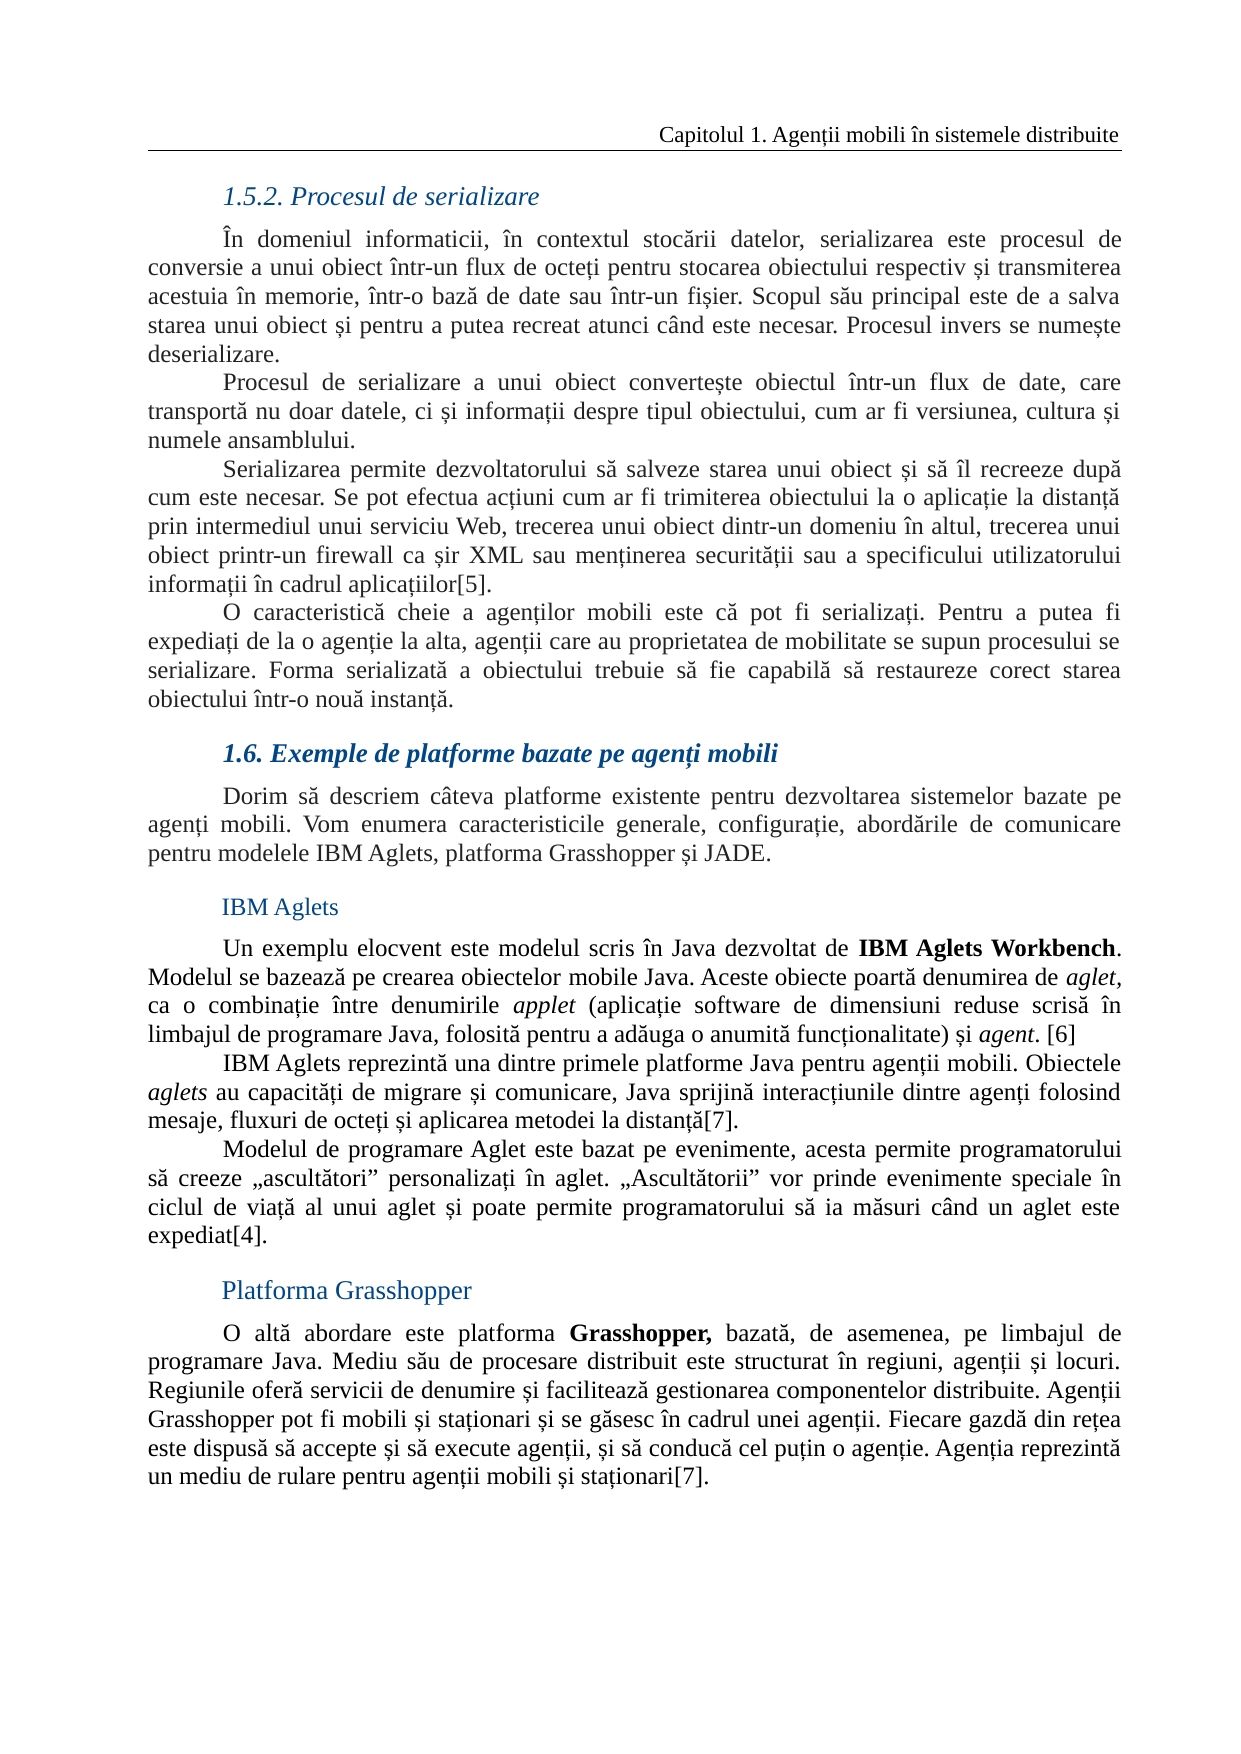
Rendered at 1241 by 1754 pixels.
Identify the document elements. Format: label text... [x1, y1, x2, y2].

text Serializarea permite dezvoltatorului să salveze starea unui obiect și să îl recreeze după cum este necesar. Se pot efectua acțiuni cum ar fi trimiterea obiectului la o aplicație la distanță prin intermediul unui serviciu Web, trecerea unui obiect dintr-un domeniu în altul, trecerea unui obiect printr-un firewall ca șir XML sau menținerea securității sau a specificului utilizatorului informații în cadrul aplicațiilor[5]. [148, 454, 1122, 597]
subtitle Exemple de platforme bazate pe agenți mobili [223, 737, 1122, 768]
text Dorim să descriem câteva platforme existente pentru dezvoltarea sistemelor bazate pe agenți mobili. Vom enumera caracteristicile generale, configurație, abordările de comunicare pentru modelele IBM Aglets, platforma Grasshopper și JADE. [148, 781, 1122, 867]
text În domeniul informaticii, în contextul stocării datelor, serializarea este procesul de conversie a unui obiect într-un flux de octeți pentru stocarea obiectului respectiv și transmiterea acestuia în memorie, într-o bază de date sau într-un fișier. Scopul său principal este de a salva starea unui obiect și pentru a putea recreat atunci când este necesar. Procesul invers se numește deserializare. [148, 224, 1122, 367]
subtitle Procesul de serializare [223, 180, 1122, 211]
text Modelul de programare Aglet este bazat pe evenimente, acesta permite programatorului să creeze „ascultători” personalizați în aglet. „Ascultătorii” vor prinde evenimente speciale în ciclul de viață al unui aglet și poate permite programatorului să ia măsuri când un aglet este expediat[4]. [148, 1134, 1122, 1249]
text O caracteristică cheie a agenților mobili este că pot fi serializați. Pentru a putea fi expediați de la o agenție la alta, agenții care au proprietatea de mobilitate se supun procesului se serializare. Forma serializată a obiectului trebuie să fie capabilă să restaureze corect starea obiectului într-o nouă instanță. [148, 597, 1122, 712]
text Procesul de serializare a unui obiect convertește obiectul într-un flux de date, care transportă nu doar datele, ci și informații despre tipul obiectului, cum ar fi versiunea, cultura și numele ansamblului. [148, 367, 1122, 454]
subtitle Platforma Grasshopper [221, 1274, 1122, 1305]
text Un exemplu elocvent este modelul scris în Java dezvoltat de IBM Aglets Workbench. Modelul se bazează pe crearea obiectelor mobile Java. Aceste obiecte poartă denumirea de aglet, ca o combinație între denumirile applet (aplicație software de dimensiuni reduse scrisă în limbajul de programare Java, folosită pentru a adăuga o anumită funcționalitate) și agent. [6] [148, 933, 1122, 1048]
text IBM Aglets reprezintă una dintre primele platforme Java pentru agenții mobili. Obiectele aglets au capacități de migrare și comunicare, Java sprijină interacțiunile dintre agenți folosind mesaje, fluxuri de octeți și aplicarea metodei la distanță[7]. [148, 1048, 1122, 1134]
text O altă abordare este platforma Grasshopper, bazată, de asemenea, pe limbajul de programare Java. Mediu său de procesare distribuit este structurat în regiuni, agenții și locuri. Regiunile oferă servicii de denumire și facilitează gestionarea componentelor distribuite. Agenții Grasshopper pot fi mobili și staționari și se găsesc în cadrul unei agenții. Fiecare gazdă din rețea este dispusă să accepte și să execute agenții, și să conducă cel puțin o agenție. Agenția reprezintă un mediu de rulare pentru agenții mobili și staționari[7]. [148, 1318, 1122, 1490]
subtitle IBM Aglets [221, 892, 1122, 921]
